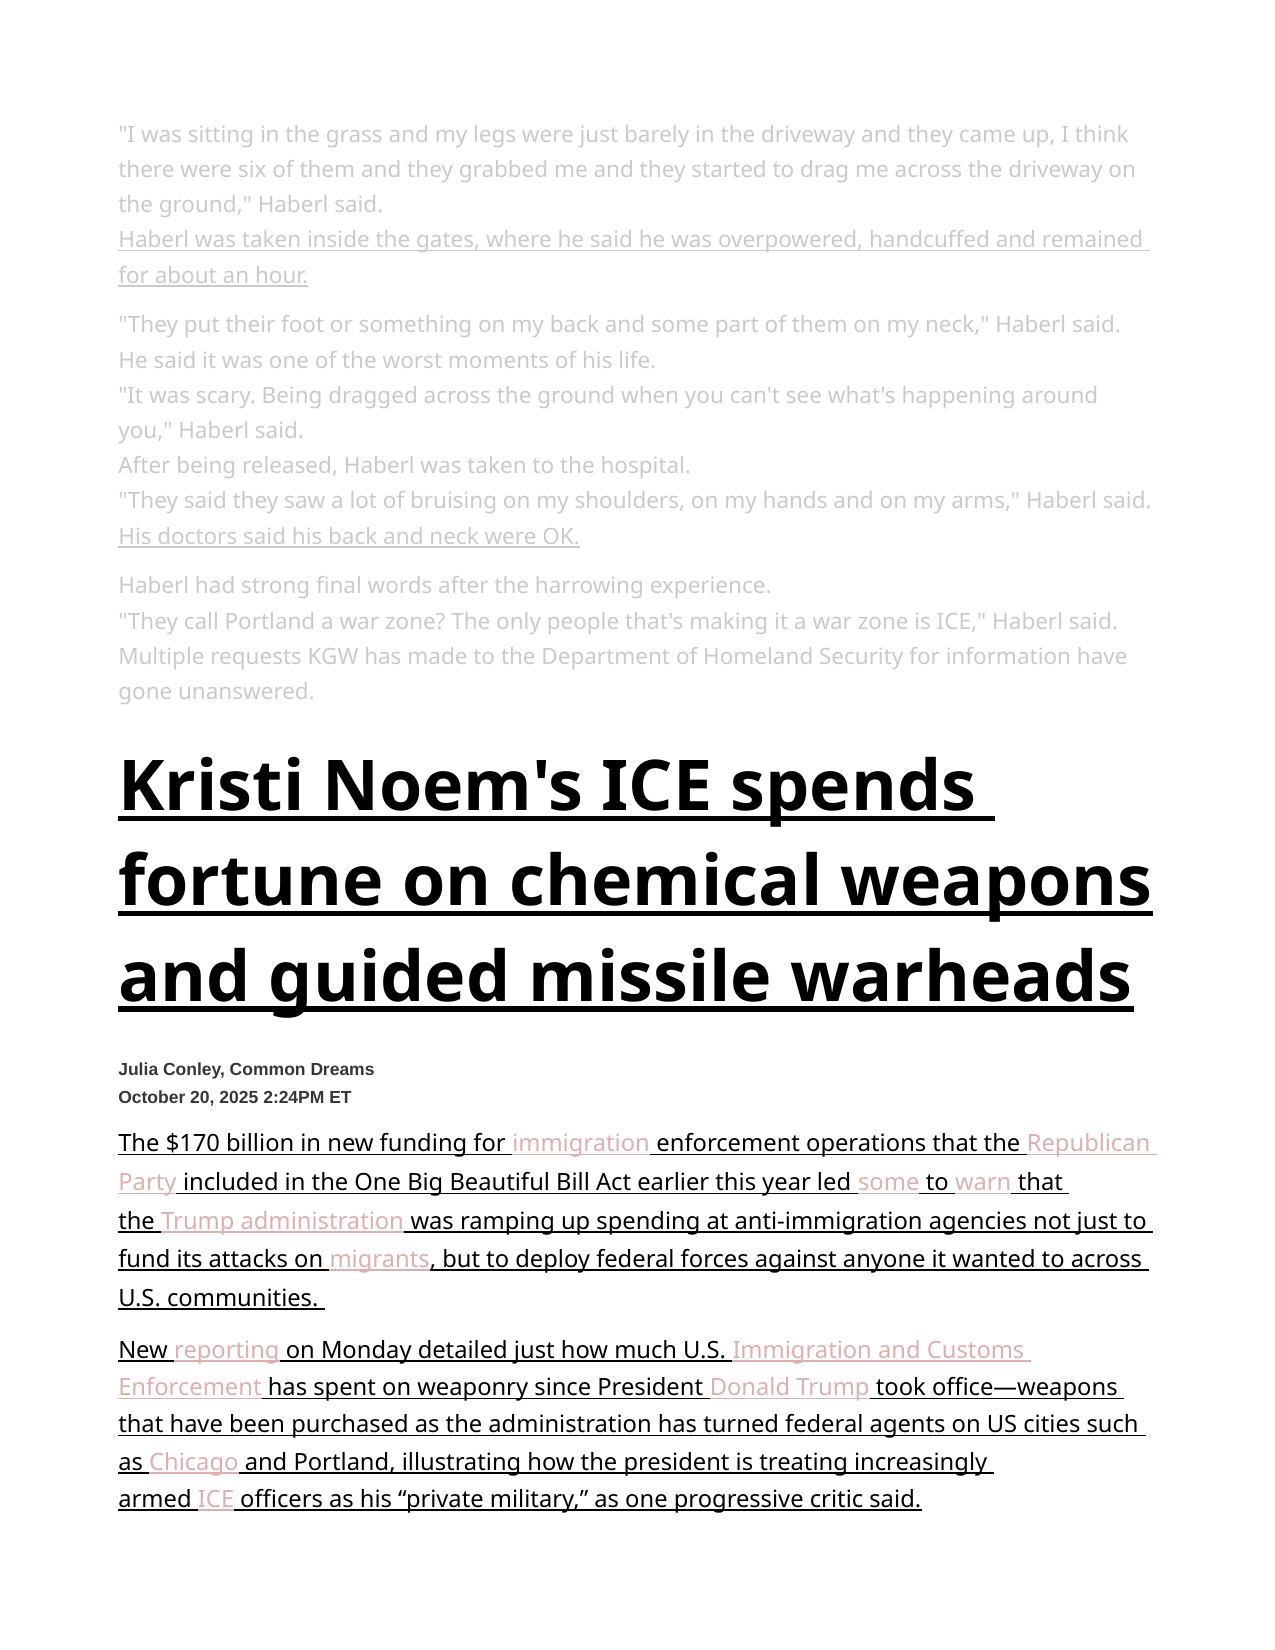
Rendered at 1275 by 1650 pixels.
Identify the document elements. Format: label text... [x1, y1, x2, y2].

text New reporting on Monday detailed just how much U.S. Immigration and Customs Enforcement has spent on weaponry since President Donald Trump took office—weapons that have been purchased as the administration has turned federal agents on US cities such as Chicago and Portland, illustrating how the president is treating increasingly armed ICE officers as his “private military,” as one progressive critic said. [118, 1333, 1157, 1514]
text After being released, Haberl was taken to the hospital. [118, 449, 1157, 480]
text "It was scary. Being dragged across the ground when you can't see what's happening around you," Haberl said. [118, 379, 1157, 445]
subtitle Kristi Noem's ICE spends fortune on chemical weapons and guided missile warheads [118, 736, 1157, 1022]
text "I was sitting in the grass and my legs were just barely in the driveway and they came up, I think there were six of them and they grabbed me and they started to drag me across the driveway on the ground," Haberl said. [118, 118, 1157, 219]
text "They call Portland a war zone? The only people that's making it a war zone is ICE," Haberl said. [118, 605, 1157, 636]
text Haberl was taken inside the gates, where he said he was overpowered, handcuffed and remained for about an hour. [118, 224, 1157, 289]
text Party included in the One Big Beautiful Bill Act earlier this year led some to warn that the Trump administration was ramping up spending at anti-immigration agencies not just to fund its attacks on migrants, but to deploy federal forces against anyone it wanted to across U.S. communities. [118, 1155, 1157, 1313]
text Julia Conley, Common Dreams [118, 1059, 1157, 1079]
text Multiple requests KGW has made to the Department of Homeland Security for information have gone unanswered. [118, 640, 1157, 706]
text He said it was one of the worst moments of his life. [118, 344, 1157, 374]
text The $170 billion in new funding for immigration enforcement operations that the Republican [118, 1125, 1157, 1154]
text "They said they saw a lot of bruising on my shoulders, on my hands and on my arms," Haberl said. [118, 485, 1157, 515]
text Haberl had strong final words after the harrowing experience. [118, 570, 1157, 600]
text "They put their foot or something on my back and some part of them on my neck," Haberl said. [118, 309, 1157, 339]
text His doctors said his back and neck were OK. [118, 520, 1157, 551]
text October 20, 2025 2:24PM ET [118, 1087, 1157, 1107]
